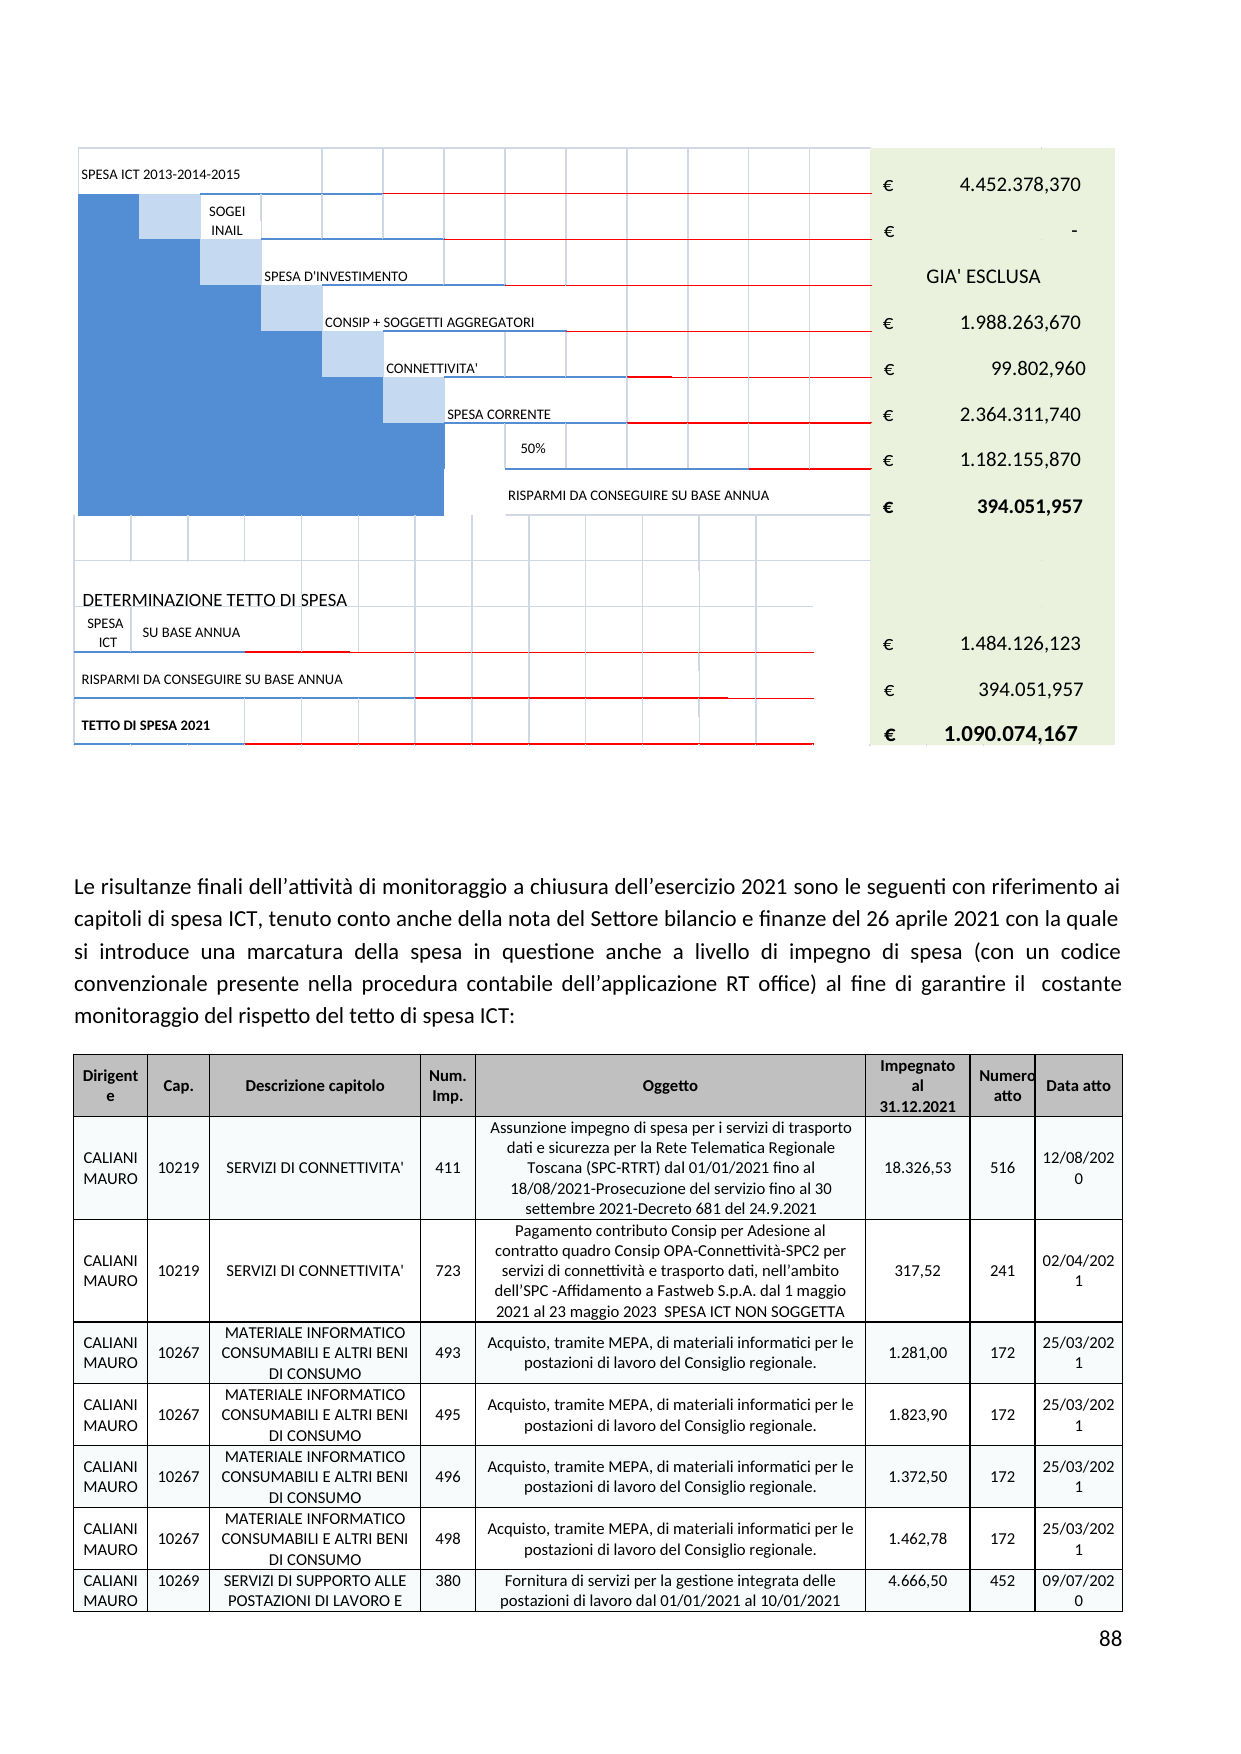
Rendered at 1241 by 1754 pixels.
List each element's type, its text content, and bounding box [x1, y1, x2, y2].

table_cell 493 [421, 1323, 475, 1383]
table_cell SERVIZI DI CONNETTIVITA' [210, 1220, 420, 1321]
table_cell CALIANI MAURO [74, 1117, 147, 1219]
table_cell MATERIALE INFORMATICO CONSUMABILI E ALTRI BENI DI CONSUMO [210, 1323, 420, 1383]
table_cell CALIANI MAURO [74, 1570, 147, 1611]
table_header Num. Imp. [421, 1055, 475, 1116]
table_header Data atto [1036, 1055, 1122, 1116]
table_cell 25/03/2021 [1036, 1508, 1122, 1569]
table_cell CALIANI MAURO [74, 1508, 147, 1569]
table_cell MATERIALE INFORMATICO CONSUMABILI E ALTRI BENI DI CONSUMO [210, 1508, 420, 1569]
table_cell 172 [971, 1446, 1034, 1507]
table_cell 317,52 [866, 1220, 969, 1321]
table_cell 10219 [148, 1220, 209, 1321]
table_cell Acquisto, tramite MEPA, di materiali informatici per le postazioni di lavoro del Consiglio regionale. [476, 1384, 865, 1445]
table_cell 18.326,53 [866, 1117, 969, 1219]
table_cell 10267 [148, 1446, 209, 1507]
table_cell SERVIZI DI CONNETTIVITA' [210, 1117, 420, 1219]
table_cell 380 [421, 1570, 475, 1611]
table_header Numero atto [971, 1055, 1034, 1116]
table_cell CALIANI MAURO [74, 1323, 147, 1383]
table_cell 498 [421, 1508, 475, 1569]
table_cell 10267 [148, 1323, 209, 1383]
table_cell Acquisto, tramite MEPA, di materiali informatici per le postazioni di lavoro del Consiglio regionale. [476, 1508, 865, 1569]
table_cell 452 [971, 1570, 1034, 1611]
table_cell Pagamento contributo Consip per Adesione al contratto quadro Consip OPA-Connettività-SPC2 per servizi di connettività e trasporto dati, nell’ambito dell’SPC -Affidamento a Fastweb S.p.A. dal 1 maggio 2021 al 23 maggio 2023 SPESA ICT NON SOGGETTA [476, 1220, 865, 1321]
table_cell 25/03/2021 [1036, 1446, 1122, 1507]
table_cell 495 [421, 1384, 475, 1445]
table_cell CALIANI MAURO [74, 1384, 147, 1445]
table_cell 516 [971, 1117, 1034, 1219]
table_cell 02/04/2021 [1036, 1220, 1122, 1321]
table_cell MATERIALE INFORMATICO CONSUMABILI E ALTRI BENI DI CONSUMO [210, 1384, 420, 1445]
table_cell 1.462,78 [866, 1508, 969, 1569]
table_cell 4.666,50 [866, 1570, 969, 1611]
table_cell 172 [971, 1323, 1034, 1383]
table_cell CALIANI MAURO [74, 1446, 147, 1507]
table_header Dirigente [74, 1055, 147, 1116]
table_cell MATERIALE INFORMATICO CONSUMABILI E ALTRI BENI DI CONSUMO [210, 1446, 420, 1507]
table_cell 496 [421, 1446, 475, 1507]
table_cell 12/08/2020 [1036, 1117, 1122, 1219]
table_cell 723 [421, 1220, 475, 1321]
table_cell 411 [421, 1117, 475, 1219]
table_cell 10219 [148, 1117, 209, 1219]
text Le risultanze finali dell’attività di monitoraggio a chiusura dell’esercizio 2021 sono le seguenti con riferimento ai capitoli di spesa ICT, tenuto conto anche della nota del Settore bilancio e finanze del 26 aprile 2021 con la quale si introduce una marcatura della spesa in questione anche a livello di impegno di spesa (con un codice convenzionale presente nella procedura contabile dell’applicazione RT office) al fine di garantire il costante monitoraggio del rispetto del tetto di spesa ICT: [74, 872, 1122, 1029]
table_cell 1.281,00 [866, 1323, 969, 1383]
table_cell 10267 [148, 1508, 209, 1569]
table_cell 1.823,90 [866, 1384, 969, 1445]
table_header Descrizione capitolo [210, 1055, 420, 1116]
table_cell 10269 [148, 1570, 209, 1611]
table_cell Fornitura di servizi per la gestione integrata delle postazioni di lavoro dal 01/01/2021 al 10/01/2021 [476, 1570, 865, 1611]
table_header Oggetto [476, 1055, 865, 1116]
table_cell 25/03/2021 [1036, 1384, 1122, 1445]
table_cell 10267 [148, 1384, 209, 1445]
table_cell SERVIZI DI SUPPORTO ALLE POSTAZIONI DI LAVORO E [210, 1570, 420, 1611]
table_cell Acquisto, tramite MEPA, di materiali informatici per le postazioni di lavoro del Consiglio regionale. [476, 1446, 865, 1507]
table_cell 25/03/2021 [1036, 1323, 1122, 1383]
table_cell 172 [971, 1508, 1034, 1569]
table_cell 172 [971, 1384, 1034, 1445]
table_cell 09/07/2020 [1036, 1570, 1122, 1611]
table_cell Assunzione impegno di spesa per i servizi di trasporto dati e sicurezza per la Rete Telematica Regionale Toscana (SPC-RTRT) dal 01/01/2021 fino al 18/08/2021-Prosecuzione del servizio fino al 30 settembre 2021-Decreto 681 del 24.9.2021 [476, 1117, 865, 1219]
table_header Cap. [148, 1055, 209, 1116]
table_header Impegnato al 31.12.2021 [866, 1055, 969, 1116]
table_cell CALIANI MAURO [74, 1220, 147, 1321]
table_cell 1.372,50 [866, 1446, 969, 1507]
table_cell 241 [971, 1220, 1034, 1321]
table_cell Acquisto, tramite MEPA, di materiali informatici per le postazioni di lavoro del Consiglio regionale. [476, 1323, 865, 1383]
